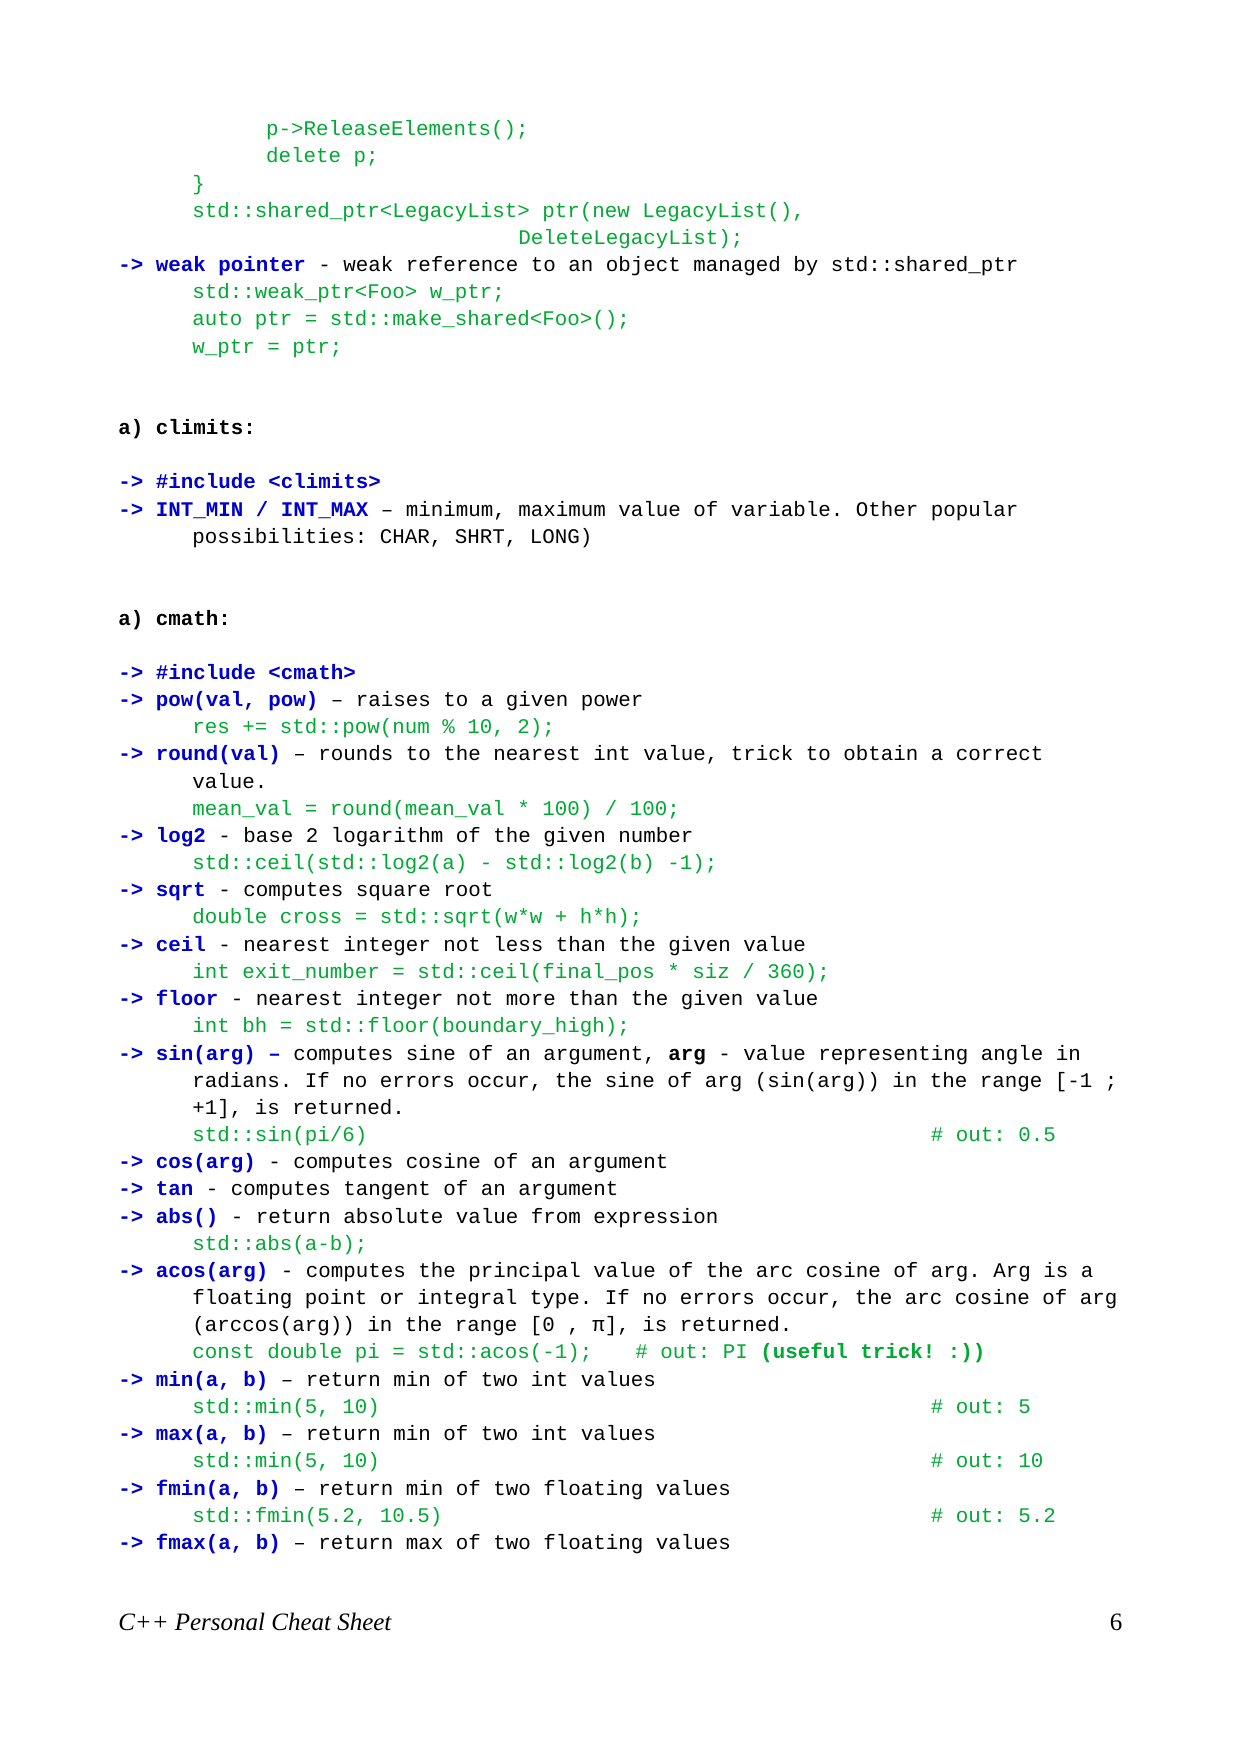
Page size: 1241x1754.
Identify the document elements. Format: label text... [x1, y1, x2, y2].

text -> #include <cmath> [118, 662, 1122, 686]
text -> round(val) – rounds to the nearest int value, trick to obtain a correct value. [118, 743, 1122, 794]
text a) climits: [118, 417, 1122, 441]
text -> sin(arg) – computes sine of an argument, arg - value representing angle in radians. If no errors occur, the sine of arg (sin(arg)) in the range [-1 ; +1], is returned. [118, 1042, 1122, 1121]
text mean_val = round(mean_val * 100) / 100; [118, 798, 1122, 821]
text } [118, 172, 1122, 196]
text -> floor - nearest integer not more than the given value [118, 988, 1122, 1012]
text std::weak_ptr<Foo> w_ptr; [118, 281, 1122, 305]
text delete p; [118, 145, 1122, 169]
text -> pow(val, pow) – raises to a given power [118, 689, 1122, 713]
text a) cmath: [118, 607, 1122, 631]
text std::sin(pi/6) # out: 0.5 [118, 1124, 1122, 1148]
text std::min(5, 10) # out: 5 [118, 1396, 1122, 1419]
text DeleteLegacyList); [118, 227, 1122, 251]
text int bh = std::floor(boundary_high); [118, 1015, 1122, 1039]
text std::fmin(5.2, 10.5) # out: 5.2 [118, 1505, 1122, 1528]
text -> acos(arg) - computes the principal value of the arc cosine of arg. Arg is a floating point or integral type. If no errors occur, the arc cosine of arg (arccos(arg)) in the range [0 , π], is returned. [118, 1260, 1122, 1338]
text p->ReleaseElements(); [118, 118, 1122, 142]
text double cross = std::sqrt(w*w + h*h); [118, 907, 1122, 930]
text -> min(a, b) – return min of two int values [118, 1369, 1122, 1392]
text -> fmax(a, b) – return max of two floating values [118, 1532, 1122, 1556]
text -> abs() - return absolute value from expression [118, 1206, 1122, 1229]
text const double pi = std::acos(-1); # out: PI (useful trick! :)) [118, 1342, 1122, 1365]
text int exit_number = std::ceil(final_pos * siz / 360); [118, 961, 1122, 984]
text std::abs(a-b); [118, 1233, 1122, 1256]
text -> ceil - nearest integer not less than the given value [118, 934, 1122, 957]
text std::min(5, 10) # out: 10 [118, 1450, 1122, 1474]
text std::ceil(std::log2(a) - std::log2(b) -1); [118, 852, 1122, 876]
text -> weak pointer - weak reference to an object managed by std::shared_ptr [118, 254, 1122, 278]
text -> #include <climits> [118, 472, 1122, 495]
text -> fmin(a, b) – return min of two floating values [118, 1477, 1122, 1501]
text -> sqrt - computes square root [118, 879, 1122, 903]
text res += std::pow(num % 10, 2); [118, 716, 1122, 740]
text std::shared_ptr<LegacyList> ptr(new LegacyList(), [118, 200, 1122, 223]
text auto ptr = std::make_shared<Foo>(); [118, 308, 1122, 332]
text w_ptr = ptr; [118, 336, 1122, 359]
text -> log2 - base 2 logarithm of the given number [118, 825, 1122, 849]
text -> INT_MIN / INT_MAX – minimum, maximum value of variable. Other popular possibilities: CHAR, SHRT, LONG) [118, 499, 1122, 549]
text -> cos(arg) - computes cosine of an argument [118, 1151, 1122, 1175]
text -> max(a, b) – return min of two int values [118, 1423, 1122, 1447]
text -> tan - computes tangent of an argument [118, 1178, 1122, 1202]
